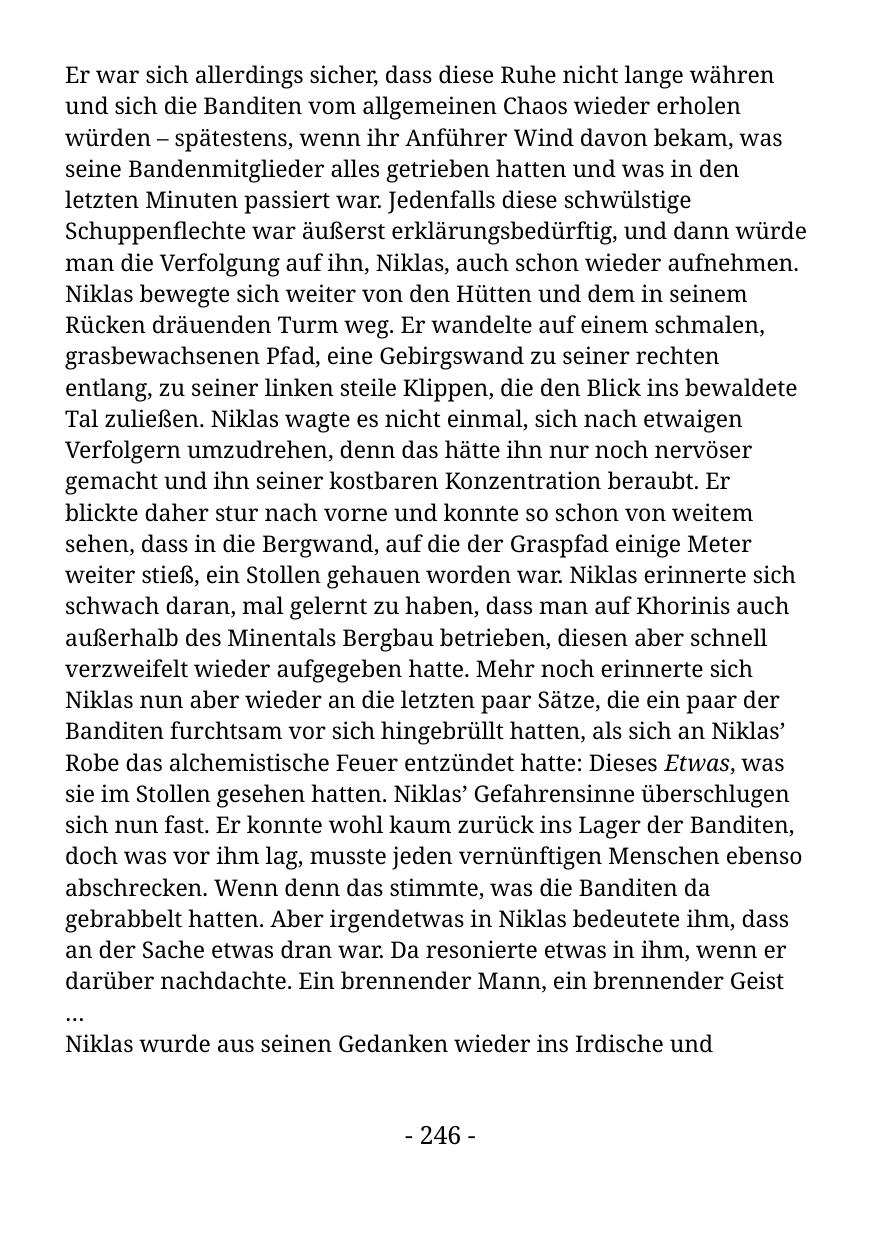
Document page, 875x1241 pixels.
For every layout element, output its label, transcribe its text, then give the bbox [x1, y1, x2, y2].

text Er war sich allerdings sicher, dass diese Ruhe nicht lange währen und sich die Banditen vom allgemeinen Chaos wieder erholen würden – spätestens, wenn ihr Anführer Wind davon bekam, was seine Bandenmitglieder alles getrieben hatten und was in den letzten Minuten passiert war. Jedenfalls diese schwülstige Schuppenflechte war äußerst erklärungsbedürftig, und dann würde man die Verfolgung auf ihn, Niklas, auch schon wieder aufnehmen. Niklas bewegte sich weiter von den Hütten und dem in seinem Rücken dräuenden Turm weg. Er wandelte auf einem schmalen, grasbewachsenen Pfad, eine Gebirgswand zu seiner rechten entlang, zu seiner linken steile Klippen, die den Blick ins bewaldete Tal zuließen. Niklas wagte es nicht einmal, sich nach etwaigen Verfolgern umzudrehen, denn das hätte ihn nur noch nervöser gemacht und ihn seiner kostbaren Konzentration beraubt. Er blickte daher stur nach vorne und konnte so schon von weitem sehen, dass in die Bergwand, auf die der Graspfad einige Meter weiter stieß, ein Stollen gehauen worden war. Niklas erinnerte sich schwach daran, mal gelernt zu haben, dass man auf Khorinis auch außerhalb des Minentals Bergbau betrieben, diesen aber schnell verzweifelt wieder aufgegeben hatte. Mehr noch erinnerte sich Niklas nun aber wieder an die letzten paar Sätze, die ein paar der Banditen furchtsam vor sich hingebrüllt hatten, als sich an Niklas’ Robe das alchemistische Feuer entzündet hatte: Dieses Etwas, was sie im Stollen gesehen hatten. Niklas’ Gefahrensinne überschlugen sich nun fast. Er konnte wohl kaum zurück ins Lager der Banditen, doch was vor ihm lag, musste jeden vernünftigen Menschen ebenso abschrecken. Wenn denn das stimmte, was die Banditen da gebrabbelt hatten. Aber irgendetwas in Niklas bedeutete ihm, dass an der Sache etwas dran war. Da resonierte etwas in ihm, wenn er darüber nachdachte. Ein brennender Mann, ein brennender Geist … Niklas wurde aus seinen Gedanken wieder ins Irdische und [65, 59, 809, 1059]
